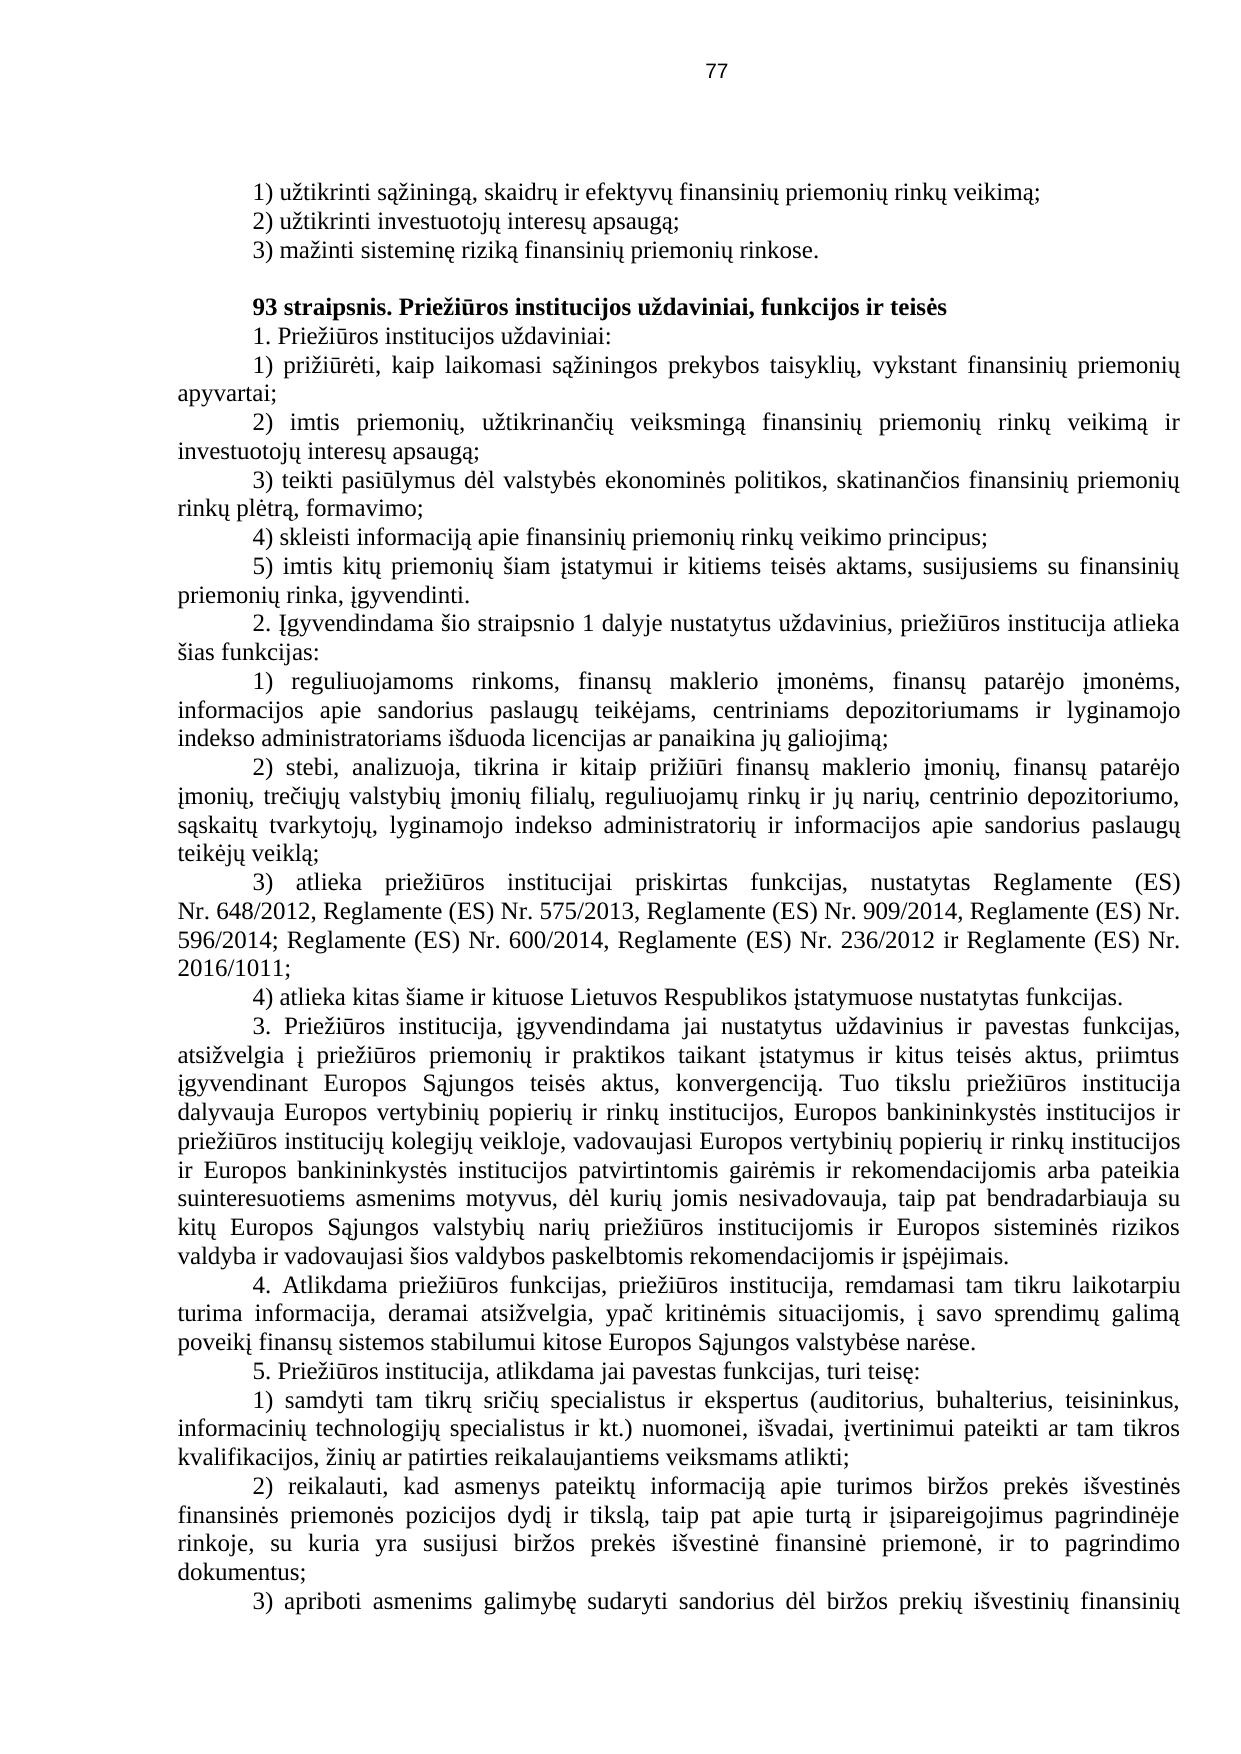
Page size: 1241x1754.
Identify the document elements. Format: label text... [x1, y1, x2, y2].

text 1) prižiūrėti, kaip laikomasi sąžiningos prekybos taisyklių, vykstant finansinių priemonių apyvartai; [177, 350, 1181, 407]
text 1. Priežiūros institucijos uždaviniai: [177, 321, 1181, 350]
text 3) mažinti sisteminę riziką finansinių priemonių rinkose. [177, 235, 1181, 263]
text 2) užtikrinti investuotojų interesų apsaugą; [177, 206, 1181, 235]
text 3) teikti pasiūlymus dėl valstybės ekonominės politikos, skatinančios finansinių priemonių rinkų plėtrą, formavimo; [177, 465, 1181, 522]
text 4) skleisti informaciją apie finansinių priemonių rinkų veikimo principus; [177, 522, 1181, 551]
text 2. Įgyvendindama šio straipsnio 1 dalyje nustatytus uždavinius, priežiūros institucija atlieka šias funkcijas: [177, 608, 1181, 666]
text 3) atlieka priežiūros institucijai priskirtas funkcijas, nustatytas Reglamente (ES) Nr. 648/2012, Reglamente (ES) Nr. 575/2013, Reglamente (ES) Nr. 909/2014, Reglamente (ES) Nr. 596/2014; Reglamente (ES) Nr. 600/2014, Reglamente (ES) Nr. 236/2012 ir Reglamente (ES) Nr. 2016/1011; [177, 867, 1181, 982]
text 5) imtis kitų priemonių šiam įstatymui ir kitiems teisės aktams, susijusiems su finansinių priemonių rinka, įgyvendinti. [177, 551, 1181, 608]
text 1) samdyti tam tikrų sričių specialistus ir ekspertus (auditorius, buhalterius, teisininkus, informacinių technologijų specialistus ir kt.) nuomonei, išvadai, įvertinimui pateikti ar tam tikros kvalifikacijos, žinių ar patirties reikalaujantiems veiksmams atlikti; [177, 1385, 1181, 1471]
text 93 straipsnis. Priežiūros institucijos uždaviniai, funkcijos ir teisės [177, 292, 1181, 321]
text 4. Atlikdama priežiūros funkcijas, priežiūros institucija, remdamasi tam tikru laikotarpiu turima informacija, deramai atsižvelgia, ypač kritinėmis situacijomis, į savo sprendimų galimą poveikį finansų sistemos stabilumui kitose Europos Sąjungos valstybėse narėse. [177, 1270, 1181, 1356]
text 2) imtis priemonių, užtikrinančių veiksmingą finansinių priemonių rinkų veikimą ir investuotojų interesų apsaugą; [177, 407, 1181, 465]
text 1) reguliuojamoms rinkoms, finansų maklerio įmonėms, finansų patarėjo įmonėms, informacijos apie sandorius paslaugų teikėjams, centriniams depozitoriumams ir lyginamojo indekso administratoriams išduoda licencijas ar panaikina jų galiojimą; [177, 666, 1181, 752]
text 3. Priežiūros institucija, įgyvendindama jai nustatytus uždavinius ir pavestas funkcijas, atsižvelgia į priežiūros priemonių ir praktikos taikant įstatymus ir kitus teisės aktus, priimtus įgyvendinant Europos Sąjungos teisės aktus, konvergenciją. Tuo tikslu priežiūros institucija dalyvauja Europos vertybinių popierių ir rinkų institucijos, Europos bankininkystės institucijos ir priežiūros institucijų kolegijų veikloje, vadovaujasi Europos vertybinių popierių ir rinkų institucijos ir Europos bankininkystės institucijos patvirtintomis gairėmis ir rekomendacijomis arba pateikia suinteresuotiems asmenims motyvus, dėl kurių jomis nesivadovauja, taip pat bendradarbiauja su kitų Europos Sąjungos valstybių narių priežiūros institucijomis ir Europos sisteminės rizikos valdyba ir vadovaujasi šios valdybos paskelbtomis rekomendacijomis ir įspėjimais. [177, 1011, 1181, 1270]
text 2) stebi, analizuoja, tikrina ir kitaip prižiūri finansų maklerio įmonių, finansų patarėjo įmonių, trečiųjų valstybių įmonių filialų, reguliuojamų rinkų ir jų narių, centrinio depozitoriumo, sąskaitų tvarkytojų, lyginamojo indekso administratorių ir informacijos apie sandorius paslaugų teikėjų veiklą; [177, 752, 1181, 867]
text 2) reikalauti, kad asmenys pateiktų informaciją apie turimos biržos prekės išvestinės finansinės priemonės pozicijos dydį ir tikslą, taip pat apie turtą ir įsipareigojimus pagrindinėje rinkoje, su kuria yra susijusi biržos prekės išvestinė finansinė priemonė, ir to pagrindimo dokumentus; [177, 1471, 1181, 1586]
text 4) atlieka kitas šiame ir kituose Lietuvos Respublikos įstatymuose nustatytas funkcijas. [177, 982, 1181, 1011]
text 1) užtikrinti sąžiningą, skaidrų ir efektyvų finansinių priemonių rinkų veikimą; [177, 177, 1181, 206]
text 5. Priežiūros institucija, atlikdama jai pavestas funkcijas, turi teisę: [177, 1356, 1181, 1385]
text 3) apriboti asmenims galimybę sudaryti sandorius dėl biržos prekių išvestinių finansinių [177, 1586, 1181, 1615]
